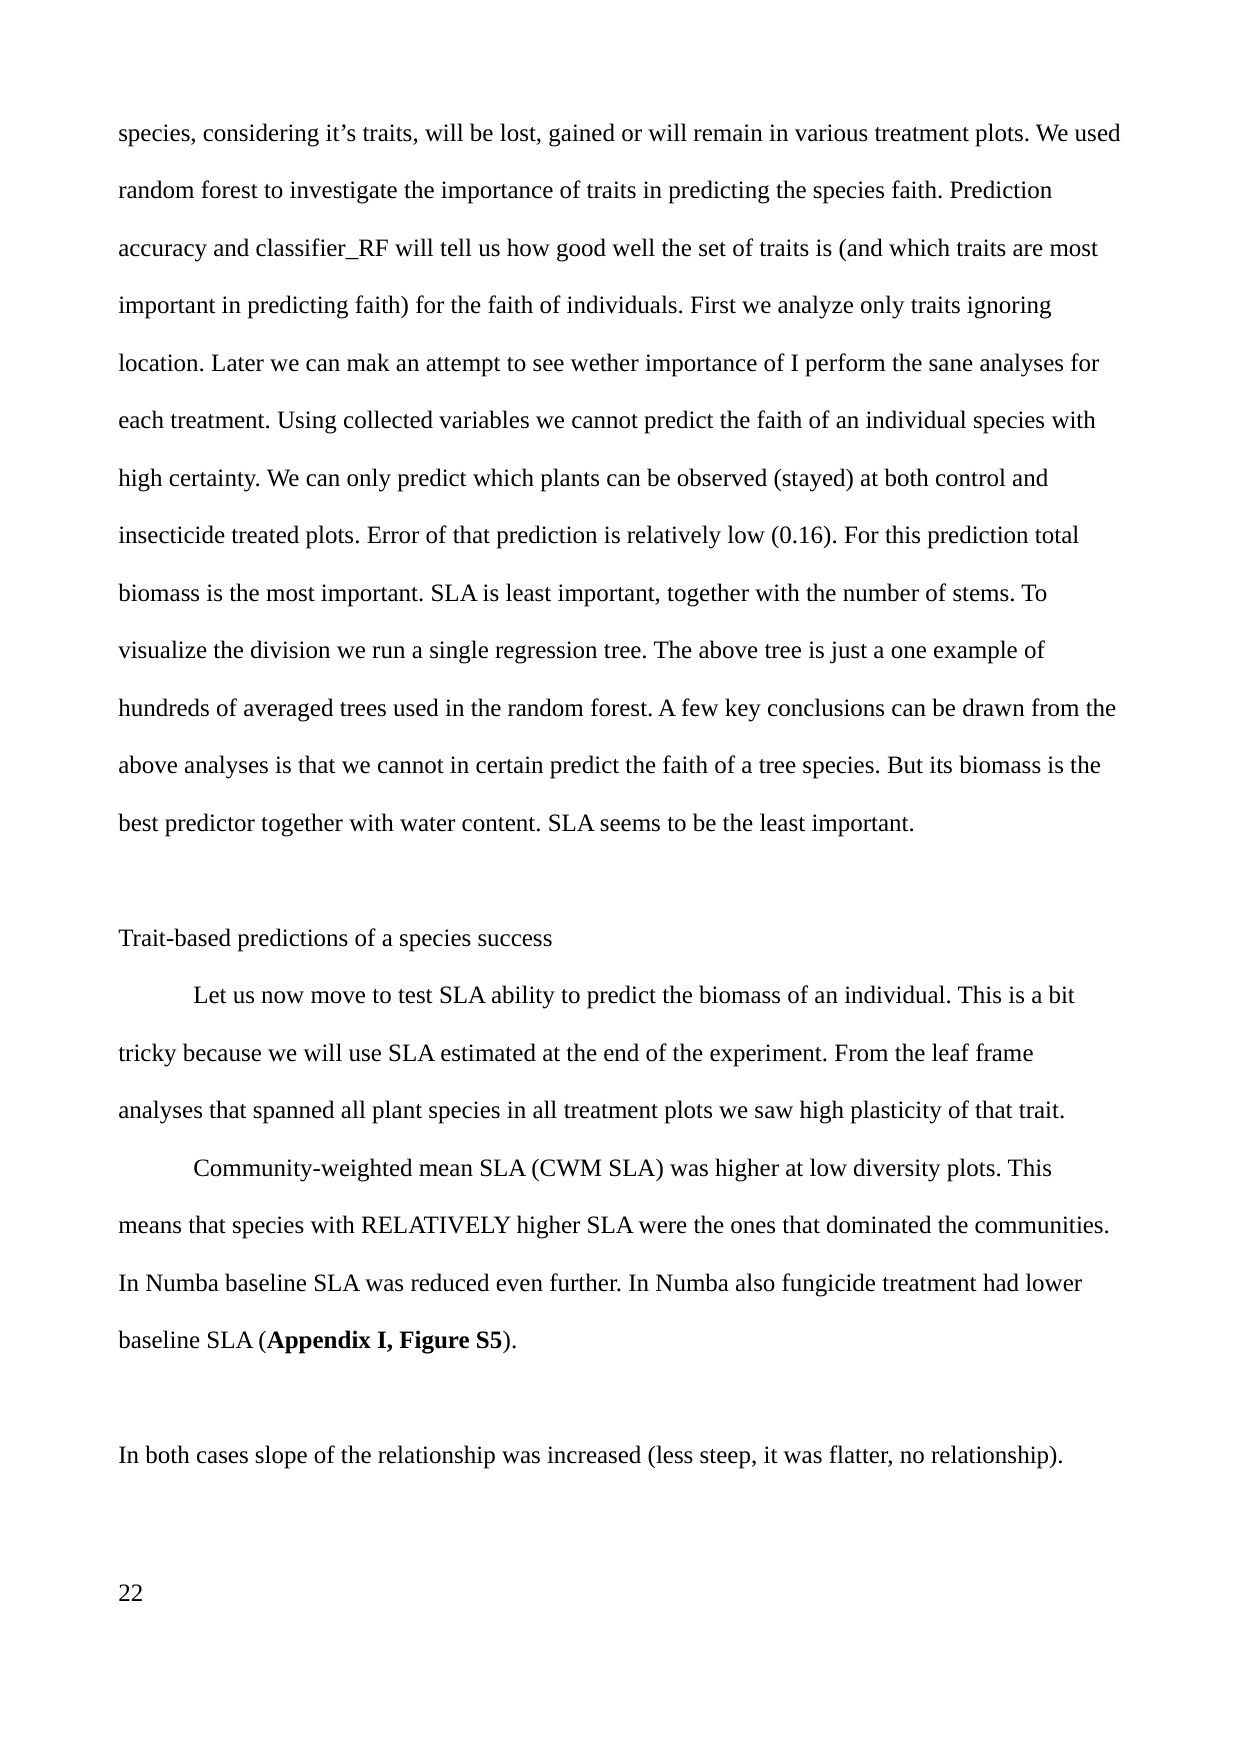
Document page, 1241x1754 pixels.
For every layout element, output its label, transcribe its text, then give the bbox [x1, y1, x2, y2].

text Community-weighted mean SLA (CWM SLA) was higher at low diversity plots. This means that species with RELATIVELY higher SLA were the ones that dominated the communities. In Numba baseline SLA was reduced even further. In Numba also fungicide treatment had lower baseline SLA (Appendix I, Figure S5). In both cases slope of the relationship was increased (less steep, it was flatter, no relationship). [118, 1153, 1122, 1469]
text Let us now move to test SLA ability to predict the biomass of an individual. This is a bit tricky because we will use SLA estimated at the end of the experiment. From the leaf frame analyses that spanned all plant species in all treatment plots we saw high plasticity of that trait. [118, 981, 1122, 1124]
text species, considering it’s traits, will be lost, gained or will remain in various treatment plots. We used random forest to investigate the importance of traits in predicting the species faith. Prediction accuracy and classifier_RF will tell us how good well the set of traits is (and which traits are most important in predicting faith) for the faith of individuals. First we analyze only traits ignoring location. Later we can mak an attempt to see wether importance of I perform the sane analyses for each treatment. Using collected variables we cannot predict the faith of an individual species with high certainty. We can only predict which plants can be observed (stayed) at both control and insecticide treated plots. Error of that prediction is relatively low (0.16). For this prediction total biomass is the most important. SLA is least important, together with the number of stems. To visualize the division we run a single regression tree. The above tree is just a one example of hundreds of averaged trees used in the random forest. A few key conclusions can be drawn from the above analyses is that we cannot in certain predict the faith of a tree species. But its biomass is the best predictor together with water content. SLA seems to be the least important. [118, 118, 1122, 837]
text Trait-based predictions of a species success [118, 923, 1122, 952]
